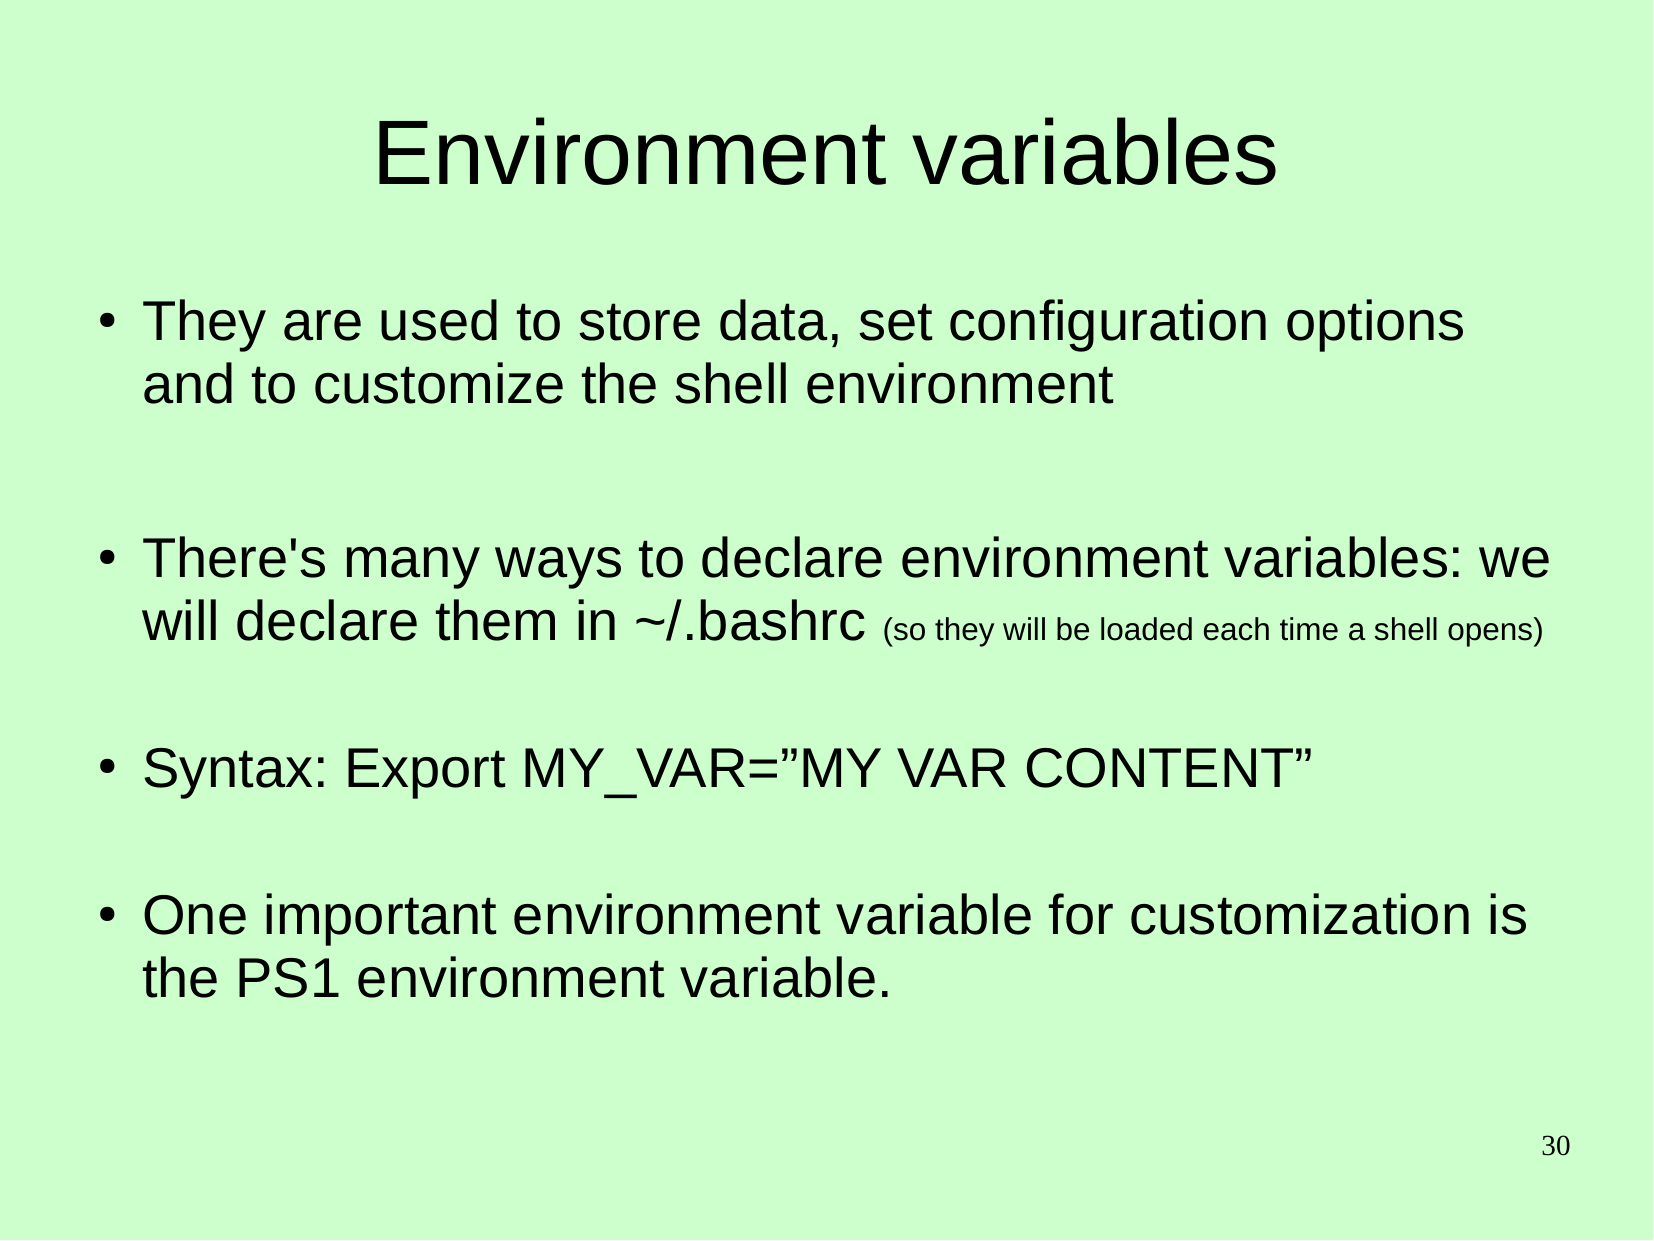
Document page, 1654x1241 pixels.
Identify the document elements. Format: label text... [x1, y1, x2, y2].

list They are used to store data, set configuration options and to customize the shell environment There's many ways to declare environment variables: we will declare them in ~/.bashrc (so they will be loaded each time a shell opens) Syntax: Export MY_VAR=”MY VAR CONTENT” One important environment variable for customization is the PS1 environment variable. [82, 290, 1571, 1010]
title Environment variables [82, 49, 1571, 257]
